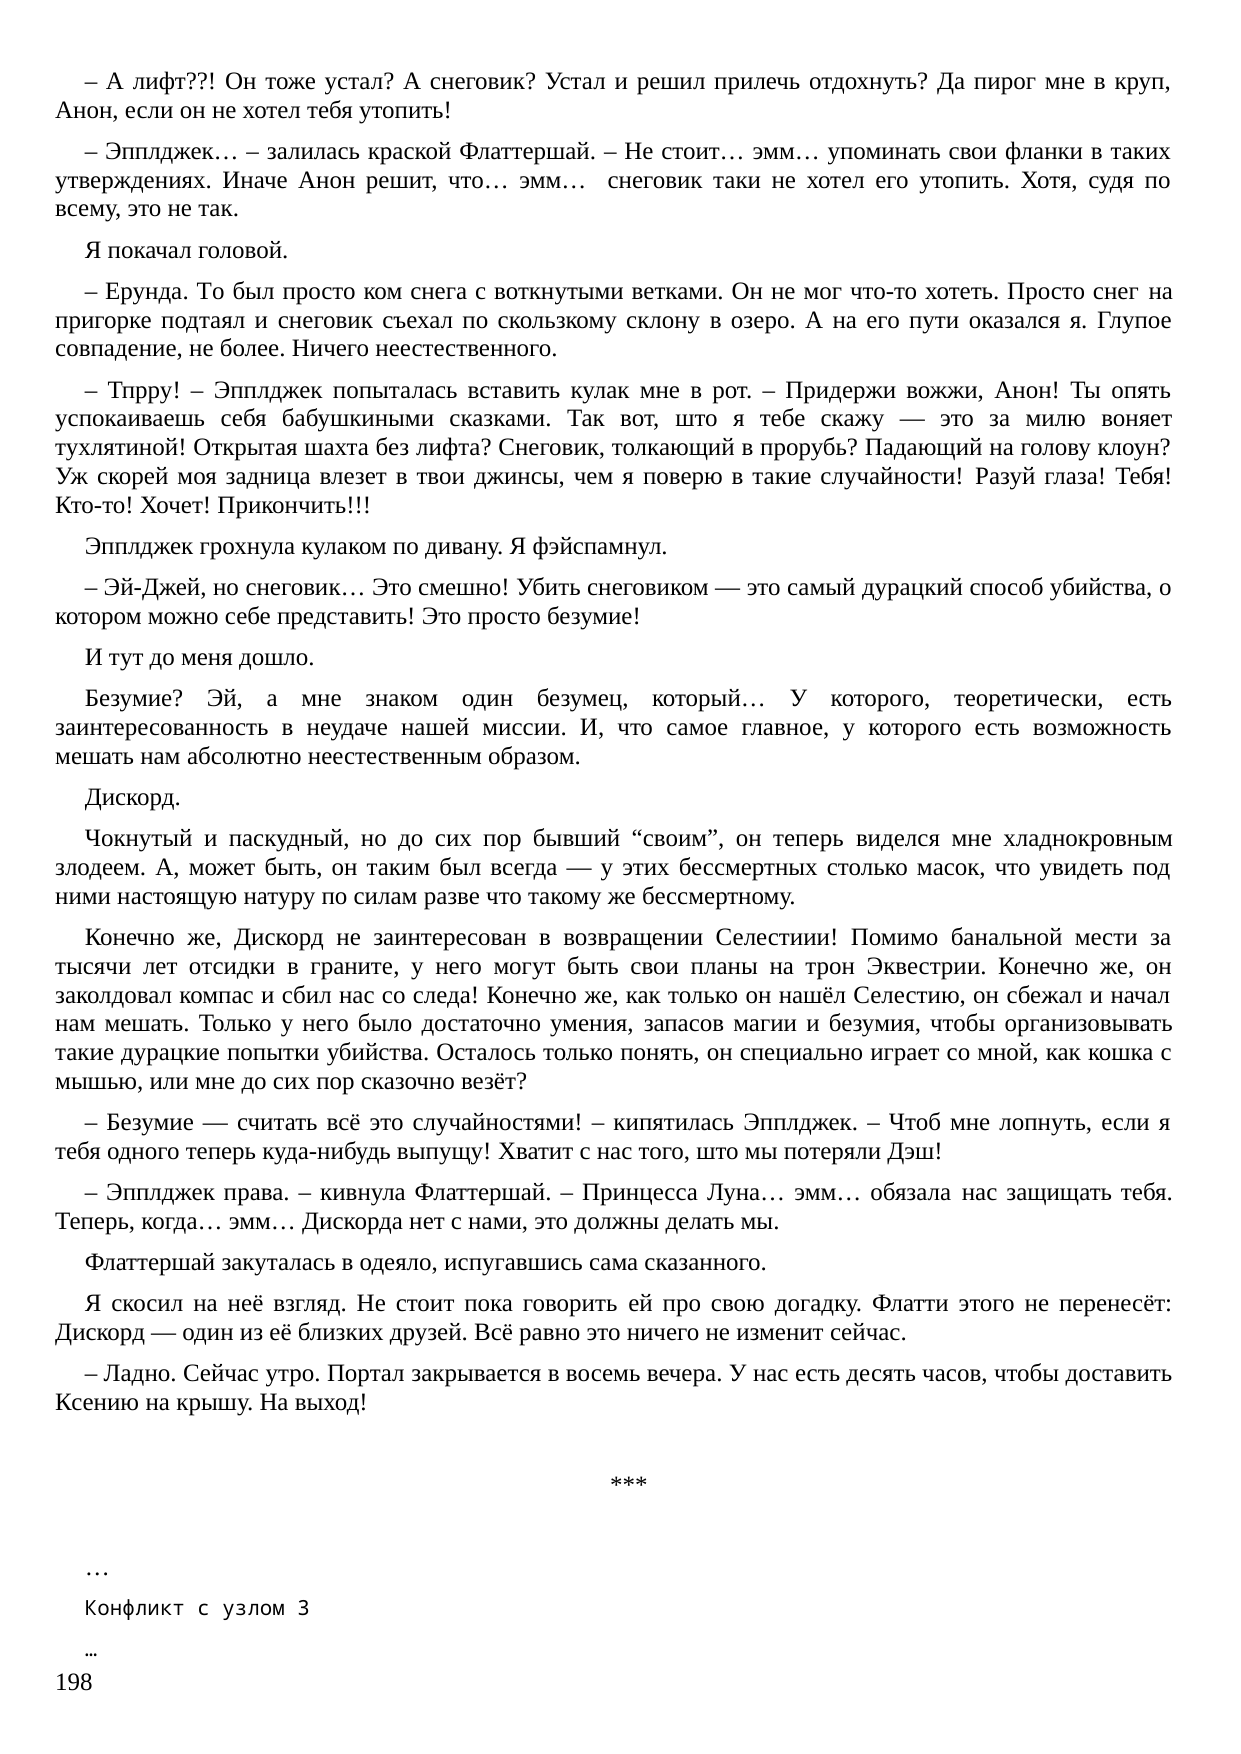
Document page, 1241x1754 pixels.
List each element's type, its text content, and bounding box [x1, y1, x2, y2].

text И тут до меня дошло. [55, 642, 1173, 671]
text *** [55, 1470, 1173, 1498]
text Чокнутый и паскудный, но до сих пор бывший “своим”, он теперь виделся мне хладнокровным злодеем. А, может быть, он таким был всегда — у этих бессмертных столько масок, что увидеть под ними настоящую натуру по силам разве что такому же бессмертному. [55, 823, 1173, 910]
text – Безумие — считать всё это случайностями! – кипятилась Эпплджек. – Чтоб мне лопнуть, если я тебя одного теперь куда-нибудь выпущу! Хватит с нас того, што мы потеряли Дэш! [55, 1107, 1173, 1165]
text – Эй-Джей, но снеговик… Это смешно! Убить снеговиком — это самый дурацкий способ убийства, о котором можно себе представить! Это просто безумие! [55, 572, 1173, 630]
text – Ерунда. То был просто ком снега с воткнутыми ветками. Он не мог что-то хотеть. Просто снег на пригорке подтаял и снеговик съехал по скользкому склону в озеро. А на его пути оказался я. Глупое совпадение, не более. Ничего неестественного. [55, 276, 1173, 362]
text Дискорд. [55, 782, 1173, 811]
text – А лифт??! Он тоже устал? А снеговик? Устал и решил прилечь отдохнуть? Да пирог мне в круп, Анон, если он не хотел тебя утопить! [55, 66, 1173, 123]
text Конечно же, Дискорд не заинтересован в возвращении Селестиии! Помимо банальной мести за тысячи лет отсидки в граните, у него могут быть свои планы на трон Эквестрии. Конечно же, он заколдовал компас и сбил нас со следа! Конечно же, как только он нашёл Селестию, он сбежал и начал нам мешать. Только у него было достаточно умения, запасов магии и безумия, чтобы организовывать такие дурацкие попытки убийства. Осталось только понять, он специально играет со мной, как кошка с мышью, или мне до сих пор сказочно везёт? [55, 922, 1173, 1095]
text Конфликт с узлом 3 [55, 1593, 1173, 1622]
text … [55, 1634, 1173, 1663]
text – Эпплджек права. – кивнула Флаттершай. – Принцесса Луна… эмм… обязала нас защищать тебя. Теперь, когда… эмм… Дискорда нет с нами, это должны делать мы. [55, 1177, 1173, 1235]
text Я покачал головой. [55, 235, 1173, 263]
text … [55, 1552, 1173, 1581]
text Флаттершай закуталась в одеяло, испугавшись сама сказанного. [55, 1247, 1173, 1276]
text – Тпрру! – Эпплджек попыталась вставить кулак мне в рот. – Придержи вожжи, Анон! Ты опять успокаиваешь себя бабушкиными сказками. Так вот, што я тебе скажу — это за милю воняет тухлятиной! Открытая шахта без лифта? Снеговик, толкающий в прорубь? Падающий на голову клоун? Уж скорей моя задница влезет в твои джинсы, чем я поверю в такие случайности! Разуй глаза! Тебя! Кто-то! Хочет! Прикончить!!! [55, 375, 1173, 518]
text Безумие? Эй, а мне знаком один безумец, который… У которого, теоретически, есть заинтересованность в неудаче нашей миссии. И, что самое главное, у которого есть возможность мешать нам абсолютно неестественным образом. [55, 683, 1173, 770]
text – Ладно. Сейчас утро. Портал закрывается в восемь вечера. У нас есть десять часов, чтобы доставить Ксению на крышу. На выход! [55, 1358, 1173, 1416]
text – Эпплджек… – залилась краской Флаттершай. – Не стоит… эмм… упоминать свои фланки в таких утверждениях. Иначе Анон решит, что… эмм… снеговик таки не хотел его утопить. Хотя, судя по всему, это не так. [55, 136, 1173, 222]
text Эпплджек грохнула кулаком по дивану. Я фэйспамнул. [55, 531, 1173, 560]
text Я скосил на неё взгляд. Не стоит пока говорить ей про свою догадку. Флатти этого не перенесёт: Дискорд — один из её близких друзей. Всё равно это ничего не изменит сейчас. [55, 1288, 1173, 1346]
